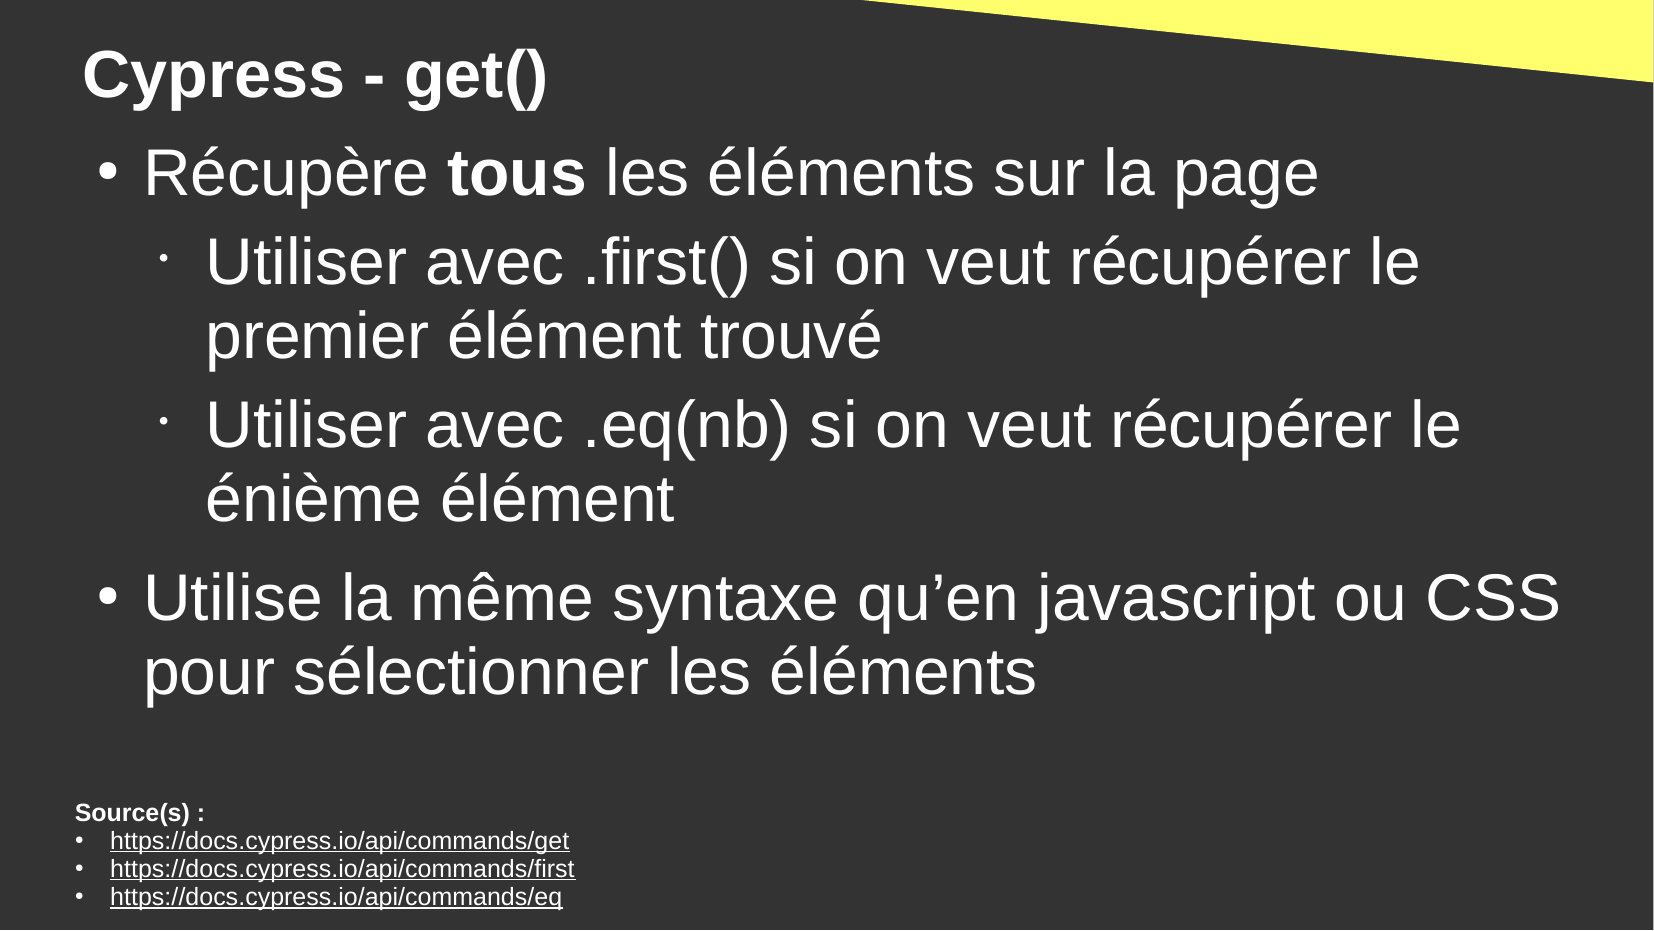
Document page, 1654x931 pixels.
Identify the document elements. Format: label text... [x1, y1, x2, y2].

title Cypress - get() [82, 37, 799, 114]
text_box [861, 0, 1654, 83]
text_box Source(s) : https://docs.cypress.io/api/commands/get https://docs.cypress.io/api/commands/first https://docs.cypress.io/api/commands/eq [60, 791, 1546, 919]
list Récupère tous les éléments sur la page Utiliser avec .first() si on veut récupérer le premier élément trouvé Utiliser avec .eq(nb) si on veut récupérer le énième élément Utilise la même syntaxe qu’en javascript ou CSS pour sélectionner les éléments [80, 135, 1619, 709]
